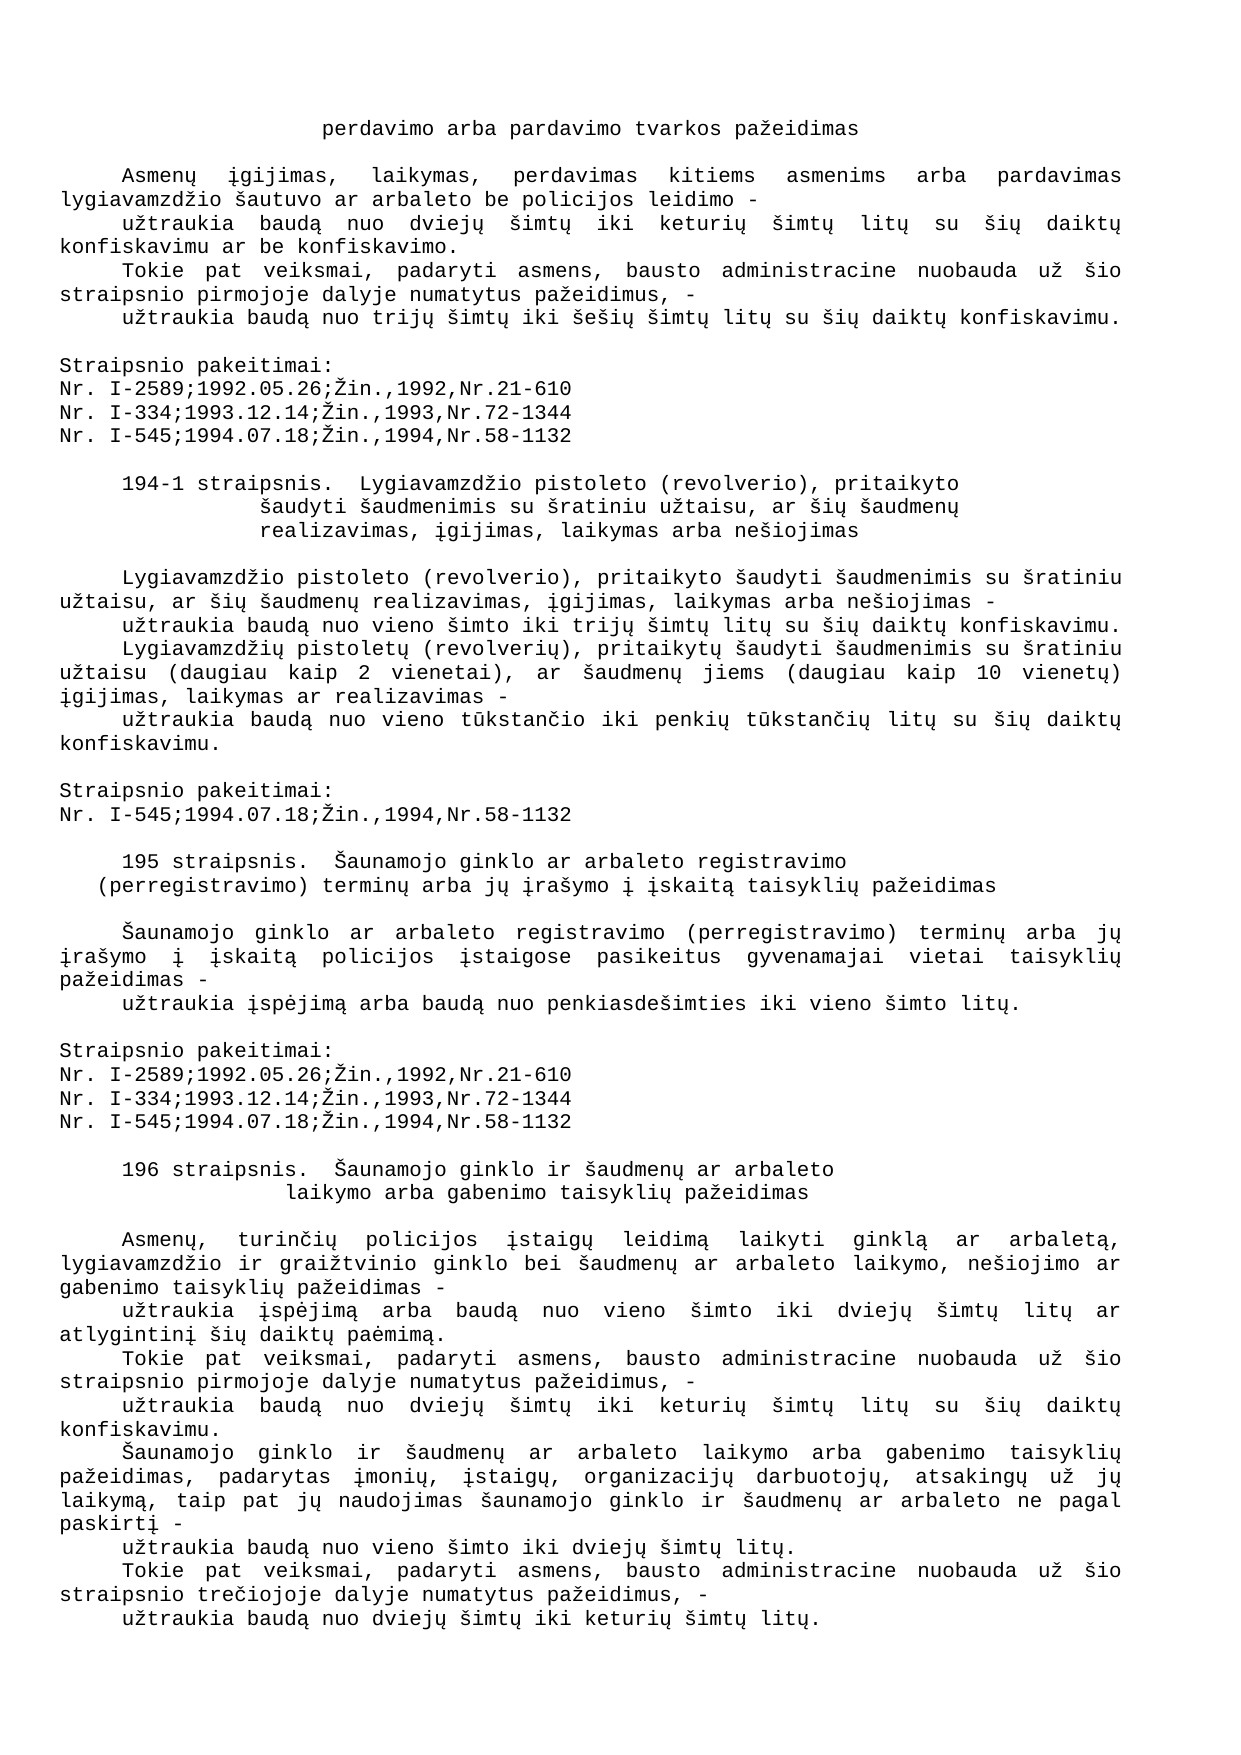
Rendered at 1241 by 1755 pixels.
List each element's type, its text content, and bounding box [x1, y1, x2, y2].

text Straipsnio pakeitimai: [59, 780, 1122, 804]
text užtraukia baudą nuo vieno tūkstančio iki penkių tūkstančių litų su šių daiktų konfiskavimu. [59, 709, 1122, 757]
text Nr. I-334;1993.12.14;Žin.,1993,Nr.72-1344 [59, 1088, 1122, 1111]
text Lygiavamzdžių pistoletų (revolverių), pritaikytų šaudyti šaudmenimis su šratiniu užtaisu (daugiau kaip 2 vienetai), ar šaudmenų jiems (daugiau kaip 10 vienetų) įgijimas, laikymas ar realizavimas - [59, 638, 1122, 709]
text užtraukia įspėjimą arba baudą nuo penkiasdešimties iki vieno šimto litų. [59, 993, 1122, 1017]
text užtraukia baudą nuo dviejų šimtų iki keturių šimtų litų su šių daiktų konfiskavimu ar be konfiskavimo. [59, 213, 1122, 260]
text užtraukia baudą nuo dviejų šimtų iki keturių šimtų litų. [59, 1608, 1122, 1631]
text užtraukia įspėjimą arba baudą nuo vieno šimto iki dviejų šimtų litų ar atlygintinį šių daiktų paėmimą. [59, 1300, 1122, 1348]
text Tokie pat veiksmai, padaryti asmens, bausto administracine nuobauda už šio straipsnio pirmojoje dalyje numatytus pažeidimus, - [59, 1348, 1122, 1395]
text 194-1 straipsnis. Lygiavamzdžio pistoleto (revolverio), pritaikyto [59, 473, 1122, 496]
text perdavimo arba pardavimo tvarkos pažeidimas [59, 118, 1122, 142]
text (perregistravimo) terminų arba jų įrašymo į įskaitą taisyklių pažeidimas [59, 875, 1122, 898]
text Nr. I-334;1993.12.14;Žin.,1993,Nr.72-1344 [59, 402, 1122, 426]
text Lygiavamzdžio pistoleto (revolverio), pritaikyto šaudyti šaudmenimis su šratiniu užtaisu, ar šių šaudmenų realizavimas, įgijimas, laikymas arba nešiojimas - [59, 567, 1122, 615]
text Nr. I-2589;1992.05.26;Žin.,1992,Nr.21-610 [59, 1064, 1122, 1088]
text realizavimas, įgijimas, laikymas arba nešiojimas [59, 520, 1122, 544]
text šaudyti šaudmenimis su šratiniu užtaisu, ar šių šaudmenų [59, 496, 1122, 520]
text Šaunamojo ginklo ir šaudmenų ar arbaleto laikymo arba gabenimo taisyklių pažeidimas, padarytas įmonių, įstaigų, organizacijų darbuotojų, atsakingų už jų laikymą, taip pat jų naudojimas šaunamojo ginklo ir šaudmenų ar arbaleto ne pagal paskirtį - [59, 1442, 1122, 1537]
text užtraukia baudą nuo vieno šimto iki trijų šimtų litų su šių daiktų konfiskavimu. [59, 615, 1122, 638]
text Šaunamojo ginklo ar arbaleto registravimo (perregistravimo) terminų arba jų įrašymo į įskaitą policijos įstaigose pasikeitus gyvenamajai vietai taisyklių pažeidimas - [59, 922, 1122, 993]
text Nr. I-545;1994.07.18;Žin.,1994,Nr.58-1132 [59, 1111, 1122, 1135]
text Nr. I-2589;1992.05.26;Žin.,1992,Nr.21-610 [59, 378, 1122, 402]
text 195 straipsnis. Šaunamojo ginklo ar arbaleto registravimo [59, 851, 1122, 875]
text Tokie pat veiksmai, padaryti asmens, bausto administracine nuobauda už šio straipsnio trečiojoje dalyje numatytus pažeidimus, - [59, 1561, 1122, 1608]
text Asmenų, turinčių policijos įstaigų leidimą laikyti ginklą ar arbaletą, lygiavamzdžio ir graižtvinio ginklo bei šaudmenų ar arbaleto laikymo, nešiojimo ar gabenimo taisyklių pažeidimas - [59, 1229, 1122, 1300]
text laikymo arba gabenimo taisyklių pažeidimas [59, 1182, 1122, 1206]
text užtraukia baudą nuo vieno šimto iki dviejų šimtų litų. [59, 1537, 1122, 1561]
text užtraukia baudą nuo trijų šimtų iki šešių šimtų litų su šių daiktų konfiskavimu. [59, 307, 1122, 331]
text Asmenų įgijimas, laikymas, perdavimas kitiems asmenims arba pardavimas lygiavamzdžio šautuvo ar arbaleto be policijos leidimo - [59, 165, 1122, 213]
text Straipsnio pakeitimai: [59, 354, 1122, 378]
text Tokie pat veiksmai, padaryti asmens, bausto administracine nuobauda už šio straipsnio pirmojoje dalyje numatytus pažeidimus, - [59, 260, 1122, 307]
text 196 straipsnis. Šaunamojo ginklo ir šaudmenų ar arbaleto [59, 1158, 1122, 1182]
text Nr. I-545;1994.07.18;Žin.,1994,Nr.58-1132 [59, 804, 1122, 827]
text užtraukia baudą nuo dviejų šimtų iki keturių šimtų litų su šių daiktų konfiskavimu. [59, 1395, 1122, 1442]
text Nr. I-545;1994.07.18;Žin.,1994,Nr.58-1132 [59, 426, 1122, 449]
text Straipsnio pakeitimai: [59, 1040, 1122, 1064]
